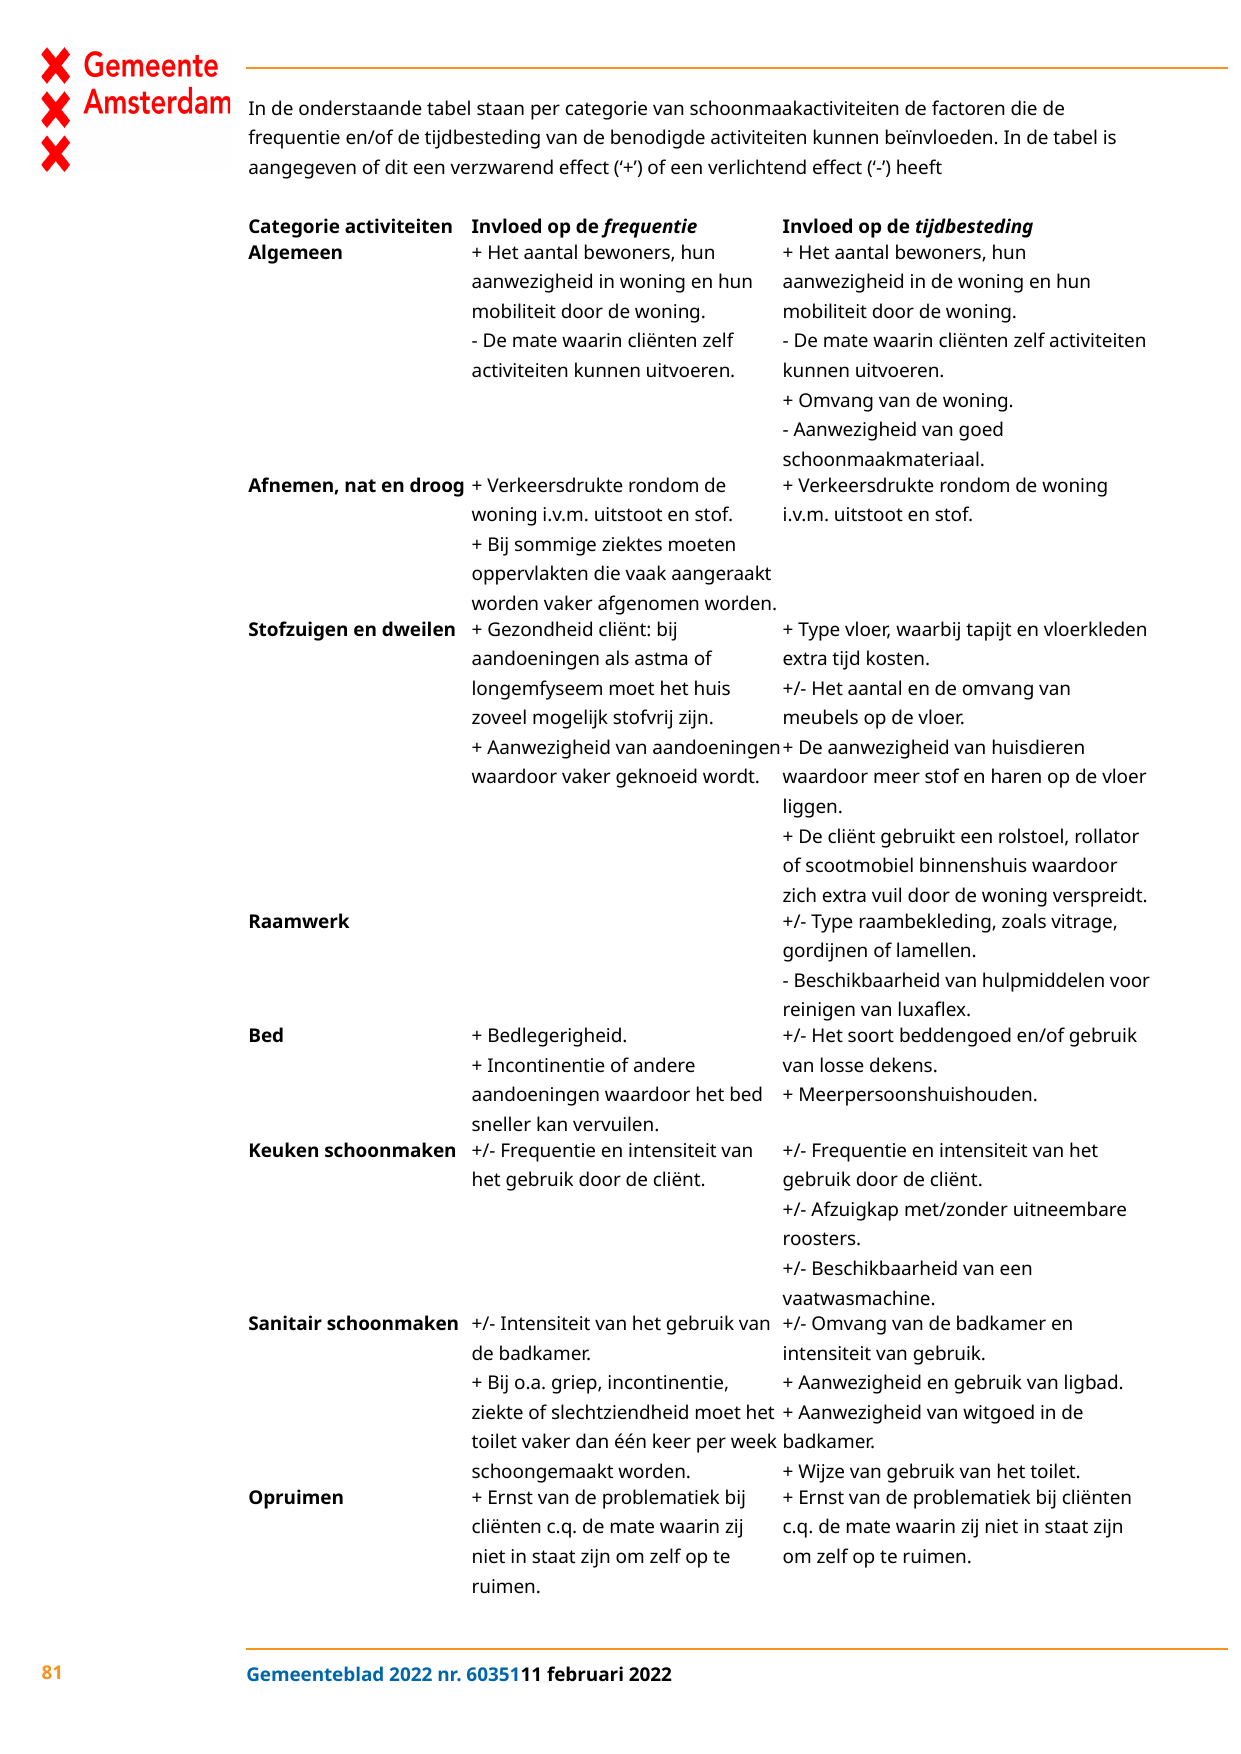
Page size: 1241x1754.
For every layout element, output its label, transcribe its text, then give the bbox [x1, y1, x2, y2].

table_cell + Bedlegerigheid. + Incontinentie of andere aandoeningen waardoor het bed sneller kan vervuilen. [471, 1022, 782, 1137]
table_header Invloed op de tijdbesteding [783, 213, 1152, 239]
table_cell [471, 908, 782, 1022]
table_cell Bed [248, 1022, 471, 1137]
table_cell +/- Frequentie en intensiteit van het gebruik door de cliënt. [471, 1137, 782, 1310]
table_cell Raamwerk [248, 908, 471, 1022]
table_cell Algemeen [248, 239, 471, 472]
table_cell Stofzuigen en dweilen [248, 616, 471, 908]
table_cell + Het aantal bewoners, hun aanwezigheid in woning en hun mobiliteit door de woning. - De mate waarin cliënten zelf activiteiten kunnen uitvoeren. [471, 239, 782, 472]
table_cell + Ernst van de problematiek bij cliënten c.q. de mate waarin zij niet in staat zijn om zelf op te ruimen. [783, 1484, 1152, 1598]
picture [41, 47, 231, 172]
table_header Invloed op de frequentie [471, 213, 782, 239]
table_cell Sanitair schoonmaken [248, 1310, 471, 1484]
table_cell + Het aantal bewoners, hun aanwezigheid in de woning en hun mobiliteit door de woning. - De mate waarin cliënten zelf activiteiten kunnen uitvoeren. + Omvang van de woning. - Aanwezigheid van goed schoonmaakmateriaal. [783, 239, 1152, 472]
table_cell +/- Type raambekleding, zoals vitrage, gordijnen of lamellen. - Beschikbaarheid van hulpmiddelen voor reinigen van luxaflex. [783, 908, 1152, 1022]
table_cell + Gezondheid cliënt: bij aandoeningen als astma of longemfyseem moet het huis zoveel mogelijk stofvrij zijn. + Aanwezigheid van aandoeningen waardoor vaker geknoeid wordt. [471, 616, 782, 908]
table_cell Afnemen, nat en droog [248, 472, 471, 616]
table_cell Opruimen [248, 1484, 471, 1598]
table_cell + Type vloer, waarbij tapijt en vloerkleden extra tijd kosten. +/- Het aantal en de omvang van meubels op de vloer. + De aanwezigheid van huisdieren waardoor meer stof en haren op de vloer liggen. + De cliënt gebruikt een rolstoel, rollator of scootmobiel binnenshuis waardoor zich extra vuil door de woning verspreidt. [783, 616, 1152, 908]
text In de onderstaande tabel staan per categorie van schoonmaakactiviteiten de factoren die de frequentie en/of de tijdbesteding van de benodigde activiteiten kunnen beïnvloeden. In de tabel is aangegeven of dit een verzwarend effect (‘+’) of een verlichtend effect (‘-’) heeft [248, 95, 1152, 180]
table_cell +/- Intensiteit van het gebruik van de badkamer. + Bij o.a. griep, incontinentie, ziekte of slechtziendheid moet het toilet vaker dan één keer per week schoongemaakt worden. [471, 1310, 782, 1484]
table_cell + Verkeersdrukte rondom de woning i.v.m. uitstoot en stof. [783, 472, 1152, 616]
table_cell +/- Frequentie en intensiteit van het gebruik door de cliënt. +/- Afzuigkap met/zonder uitneembare roosters. +/- Beschikbaarheid van een vaatwasmachine. [783, 1137, 1152, 1310]
table_header Categorie activiteiten [248, 213, 471, 239]
table_cell + Verkeersdrukte rondom de woning i.v.m. uitstoot en stof. + Bij sommige ziektes moeten oppervlakten die vaak aangeraakt worden vaker afgenomen worden. [471, 472, 782, 616]
table_cell Keuken schoonmaken [248, 1137, 471, 1310]
table_cell + Ernst van de problematiek bij cliënten c.q. de mate waarin zij niet in staat zijn om zelf op te ruimen. [471, 1484, 782, 1598]
table_cell +/- Het soort beddengoed en/of gebruik van losse dekens. + Meerpersoonshuishouden. [783, 1022, 1152, 1137]
table_cell +/- Omvang van de badkamer en intensiteit van gebruik. + Aanwezigheid en gebruik van ligbad. + Aanwezigheid van witgoed in de badkamer. + Wijze van gebruik van het toilet. [783, 1310, 1152, 1484]
